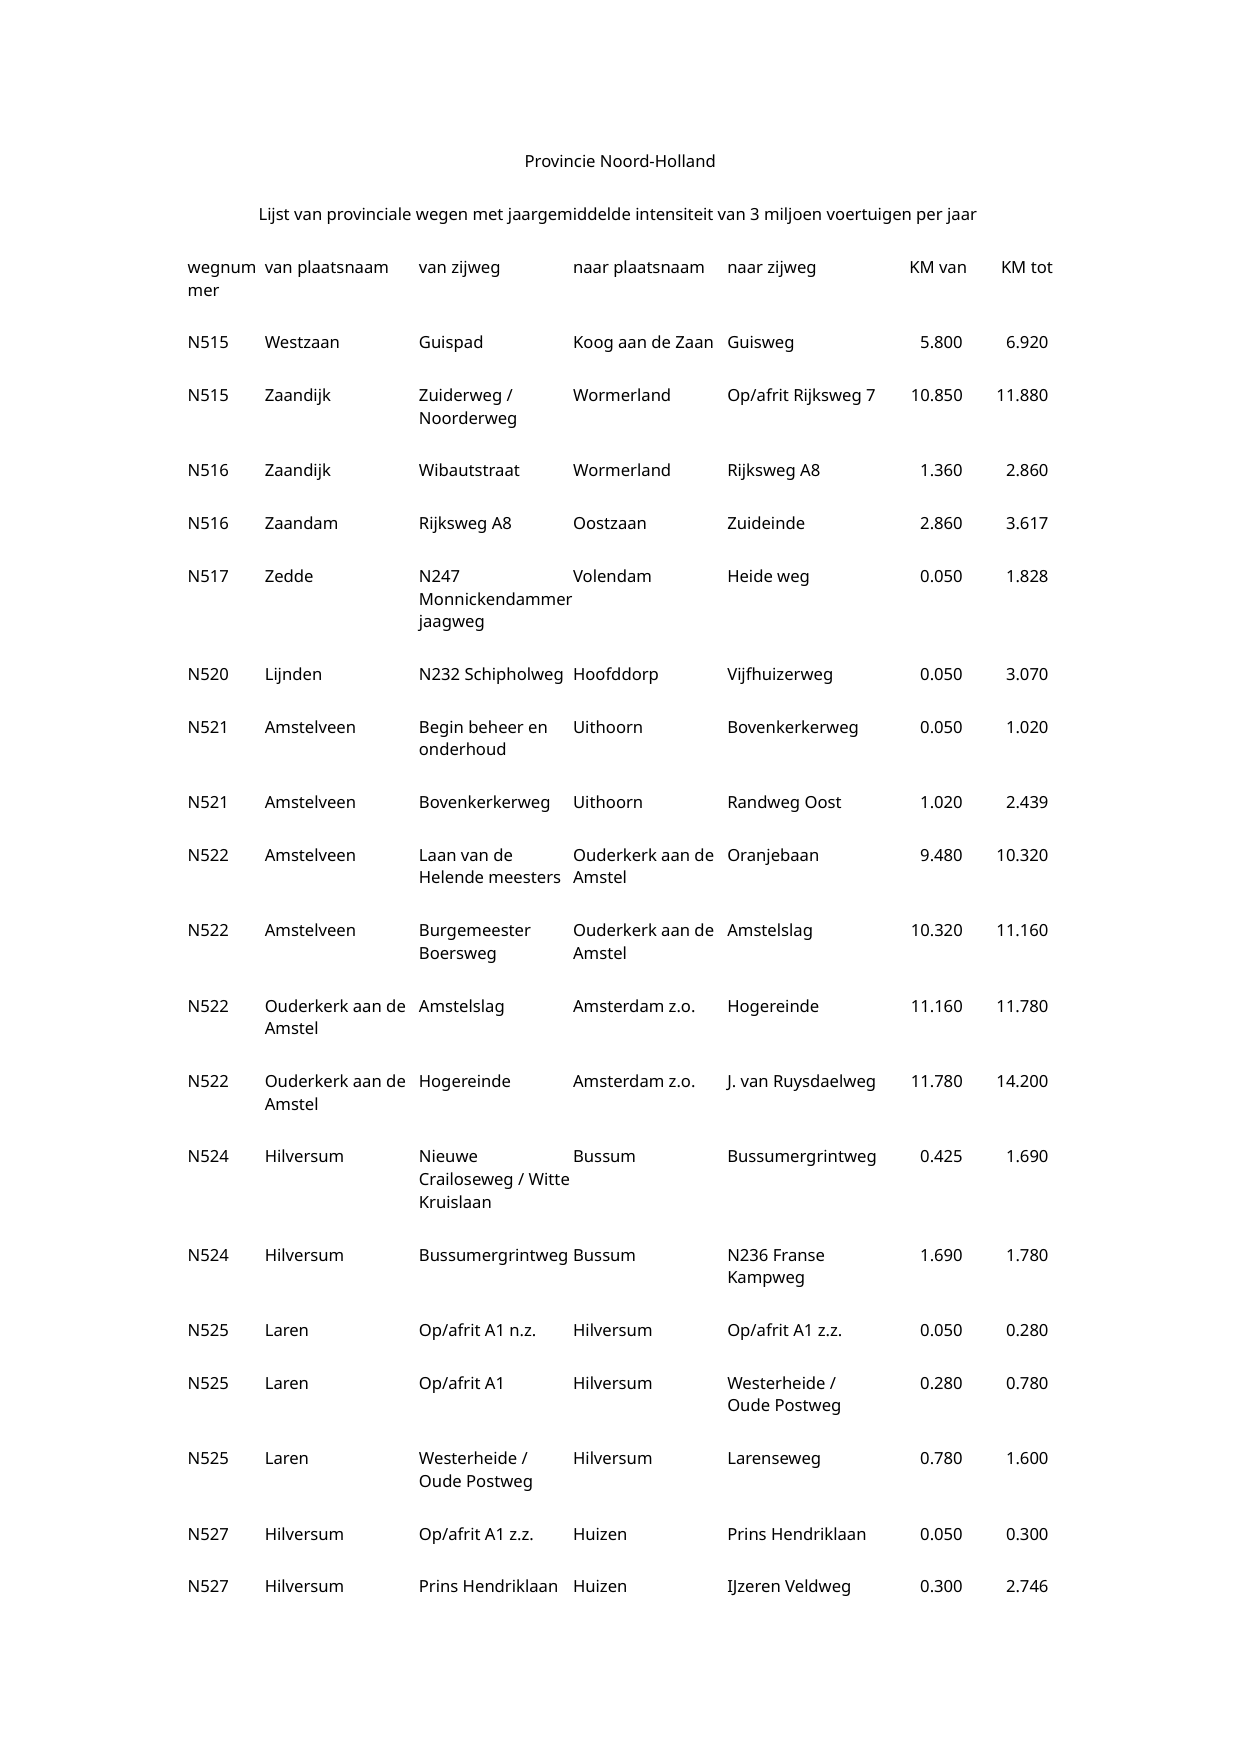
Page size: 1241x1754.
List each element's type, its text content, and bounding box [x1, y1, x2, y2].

table_cell 0.780 [881, 1447, 967, 1522]
table_cell Amsterdam z.o. [573, 1070, 727, 1145]
table_cell Lijnden [265, 663, 419, 715]
table_cell Burgemeester Boersweg [419, 919, 573, 994]
table_cell 0.050 [881, 564, 967, 662]
table_cell Hogereinde [727, 994, 881, 1069]
table_cell Hoofddorp [573, 663, 727, 715]
table_cell Heide weg [727, 564, 881, 662]
table_cell 11.160 [881, 994, 967, 1069]
table_cell 10.850 [881, 384, 967, 459]
table_cell 1.020 [967, 715, 1053, 791]
table_cell N516 [188, 512, 264, 564]
table_cell Westerheide / Oude Postweg [419, 1447, 573, 1522]
table_cell Rijksweg A8 [727, 459, 881, 512]
table_cell Hilversum [265, 1243, 419, 1318]
table_cell 1.020 [881, 791, 967, 843]
table_cell 10.320 [967, 843, 1053, 919]
table_cell Wormerland [573, 459, 727, 512]
table_cell N521 [188, 715, 264, 791]
table_cell Amstelveen [265, 791, 419, 843]
table_cell 1.828 [967, 564, 1053, 662]
table_cell Bovenkerkerweg [727, 715, 881, 791]
table_cell wegnummer [188, 255, 264, 331]
table_cell N517 [188, 564, 264, 662]
table_cell 1.690 [967, 1145, 1053, 1243]
table_cell N524 [188, 1145, 264, 1243]
table_cell 0.425 [881, 1145, 967, 1243]
table_cell 11.780 [881, 1070, 967, 1145]
table_cell Ouderkerk aan de Amstel [573, 919, 727, 994]
table_cell Wormerland [573, 384, 727, 459]
table_cell 2.439 [967, 791, 1053, 843]
table_cell 9.480 [881, 843, 967, 919]
table_cell 5.800 [881, 331, 967, 383]
table_cell Amstelslag [419, 994, 573, 1069]
table_cell Uithoorn [573, 791, 727, 843]
table_cell Westerheide / Oude Postweg [727, 1371, 881, 1447]
table_cell Laan van de Helende meesters [419, 843, 573, 919]
table_cell N527 [188, 1575, 264, 1597]
table_cell N521 [188, 791, 264, 843]
table_cell 6.920 [967, 331, 1053, 383]
table_cell Amstelveen [265, 843, 419, 919]
table_cell N516 [188, 459, 264, 512]
table_cell N522 [188, 1070, 264, 1145]
table_cell Bovenkerkerweg [419, 791, 573, 843]
table_cell Hogereinde [419, 1070, 573, 1145]
table_cell 10.320 [881, 919, 967, 994]
table_cell Zaandijk [265, 384, 419, 459]
table_cell 1.690 [881, 1243, 967, 1318]
table_cell Laren [265, 1447, 419, 1522]
table_cell Amsterdam z.o. [573, 994, 727, 1069]
table_cell Guispad [419, 331, 573, 383]
table_cell 0.280 [967, 1319, 1053, 1371]
table_cell Hilversum [573, 1319, 727, 1371]
table_cell Op/afrit A1 [419, 1371, 573, 1447]
table_cell N522 [188, 919, 264, 994]
table_cell 0.780 [967, 1371, 1053, 1447]
table_cell Op/afrit A1 z.z. [727, 1319, 881, 1371]
table_cell IJzeren Veldweg [727, 1575, 881, 1597]
table_cell J. van Ruysdaelweg [727, 1070, 881, 1145]
table_cell van plaatsnaam [265, 255, 419, 331]
table_cell N247 Monnickendammerjaagweg [419, 564, 573, 662]
table_cell KM tot [967, 255, 1053, 331]
table_cell Bussum [573, 1145, 727, 1243]
table_cell N527 [188, 1522, 264, 1575]
table_cell N515 [188, 331, 264, 383]
table_cell Westzaan [265, 331, 419, 383]
table_cell Amstelveen [265, 919, 419, 994]
table_cell Bussum [573, 1243, 727, 1318]
table_cell N236 Franse Kampweg [727, 1243, 881, 1318]
table_cell N525 [188, 1371, 264, 1447]
table_cell N522 [188, 994, 264, 1069]
table_cell N232 Schipholweg [419, 663, 573, 715]
table_cell Huizen [573, 1575, 727, 1597]
table_cell 11.160 [967, 919, 1053, 994]
table_cell N520 [188, 663, 264, 715]
table_cell 11.880 [967, 384, 1053, 459]
table_cell Huizen [573, 1522, 727, 1575]
table_cell Laren [265, 1319, 419, 1371]
table_cell Volendam [573, 564, 727, 662]
table_cell 0.050 [881, 1522, 967, 1575]
table_cell KM van [881, 255, 967, 331]
table_cell Hilversum [573, 1371, 727, 1447]
table_cell 2.860 [967, 459, 1053, 512]
table_cell Wibautstraat [419, 459, 573, 512]
table_cell 0.050 [881, 1319, 967, 1371]
table_cell Uithoorn [573, 715, 727, 791]
table_cell 1.600 [967, 1447, 1053, 1522]
table_header Provincie Noord-Holland [188, 150, 1053, 203]
table_cell 2.746 [967, 1575, 1053, 1597]
table_cell 0.300 [881, 1575, 967, 1597]
table_cell N525 [188, 1447, 264, 1522]
table_cell 1.780 [967, 1243, 1053, 1318]
table_cell Op/afrit Rijksweg 7 [727, 384, 881, 459]
table_cell 0.300 [967, 1522, 1053, 1575]
table_cell Begin beheer en onderhoud [419, 715, 573, 791]
table_cell Larenseweg [727, 1447, 881, 1522]
table_cell 11.780 [967, 994, 1053, 1069]
table_cell Hilversum [265, 1575, 419, 1597]
table_cell Op/afrit A1 z.z. [419, 1522, 573, 1575]
table_cell Op/afrit A1 n.z. [419, 1319, 573, 1371]
table_cell Zuiderweg / Noorderweg [419, 384, 573, 459]
table_cell Zedde [265, 564, 419, 662]
table_cell van zijweg [419, 255, 573, 331]
table_cell Prins Hendriklaan [727, 1522, 881, 1575]
table_cell Oostzaan [573, 512, 727, 564]
table_cell Laren [265, 1371, 419, 1447]
table_cell Amstelslag [727, 919, 881, 994]
table_cell Ouderkerk aan de Amstel [265, 994, 419, 1069]
table_cell Amstelveen [265, 715, 419, 791]
table_cell 3.617 [967, 512, 1053, 564]
table_cell Oranjebaan [727, 843, 881, 919]
table_cell Nieuwe Crailoseweg / Witte Kruislaan [419, 1145, 573, 1243]
table_cell Koog aan de Zaan [573, 331, 727, 383]
table_cell 0.050 [881, 715, 967, 791]
table_cell Randweg Oost [727, 791, 881, 843]
table_cell Lijst van provinciale wegen met jaargemiddelde intensiteit van 3 miljoen voertuigen per jaar [188, 203, 1053, 255]
table_cell Guisweg [727, 331, 881, 383]
table_cell Ouderkerk aan de Amstel [573, 843, 727, 919]
table_cell 14.200 [967, 1070, 1053, 1145]
table_cell Hilversum [265, 1145, 419, 1243]
table_cell Bussumergrintweg [727, 1145, 881, 1243]
table_cell naar plaatsnaam [573, 255, 727, 331]
table_cell Vijfhuizerweg [727, 663, 881, 715]
table_cell 0.280 [881, 1371, 967, 1447]
table_cell Hilversum [265, 1522, 419, 1575]
table_cell Hilversum [573, 1447, 727, 1522]
table_cell Zaandam [265, 512, 419, 564]
table_cell 0.050 [881, 663, 967, 715]
table_cell Bussumergrintweg [419, 1243, 573, 1318]
table_cell N525 [188, 1319, 264, 1371]
table_cell Zuideinde [727, 512, 881, 564]
table_cell Rijksweg A8 [419, 512, 573, 564]
table_cell Ouderkerk aan de Amstel [265, 1070, 419, 1145]
table_cell N522 [188, 843, 264, 919]
table_cell Zaandijk [265, 459, 419, 512]
table_cell N515 [188, 384, 264, 459]
table_cell 1.360 [881, 459, 967, 512]
table_cell N524 [188, 1243, 264, 1318]
table_cell naar zijweg [727, 255, 881, 331]
table_cell 2.860 [881, 512, 967, 564]
table_cell Prins Hendriklaan [419, 1575, 573, 1597]
table_cell 3.070 [967, 663, 1053, 715]
